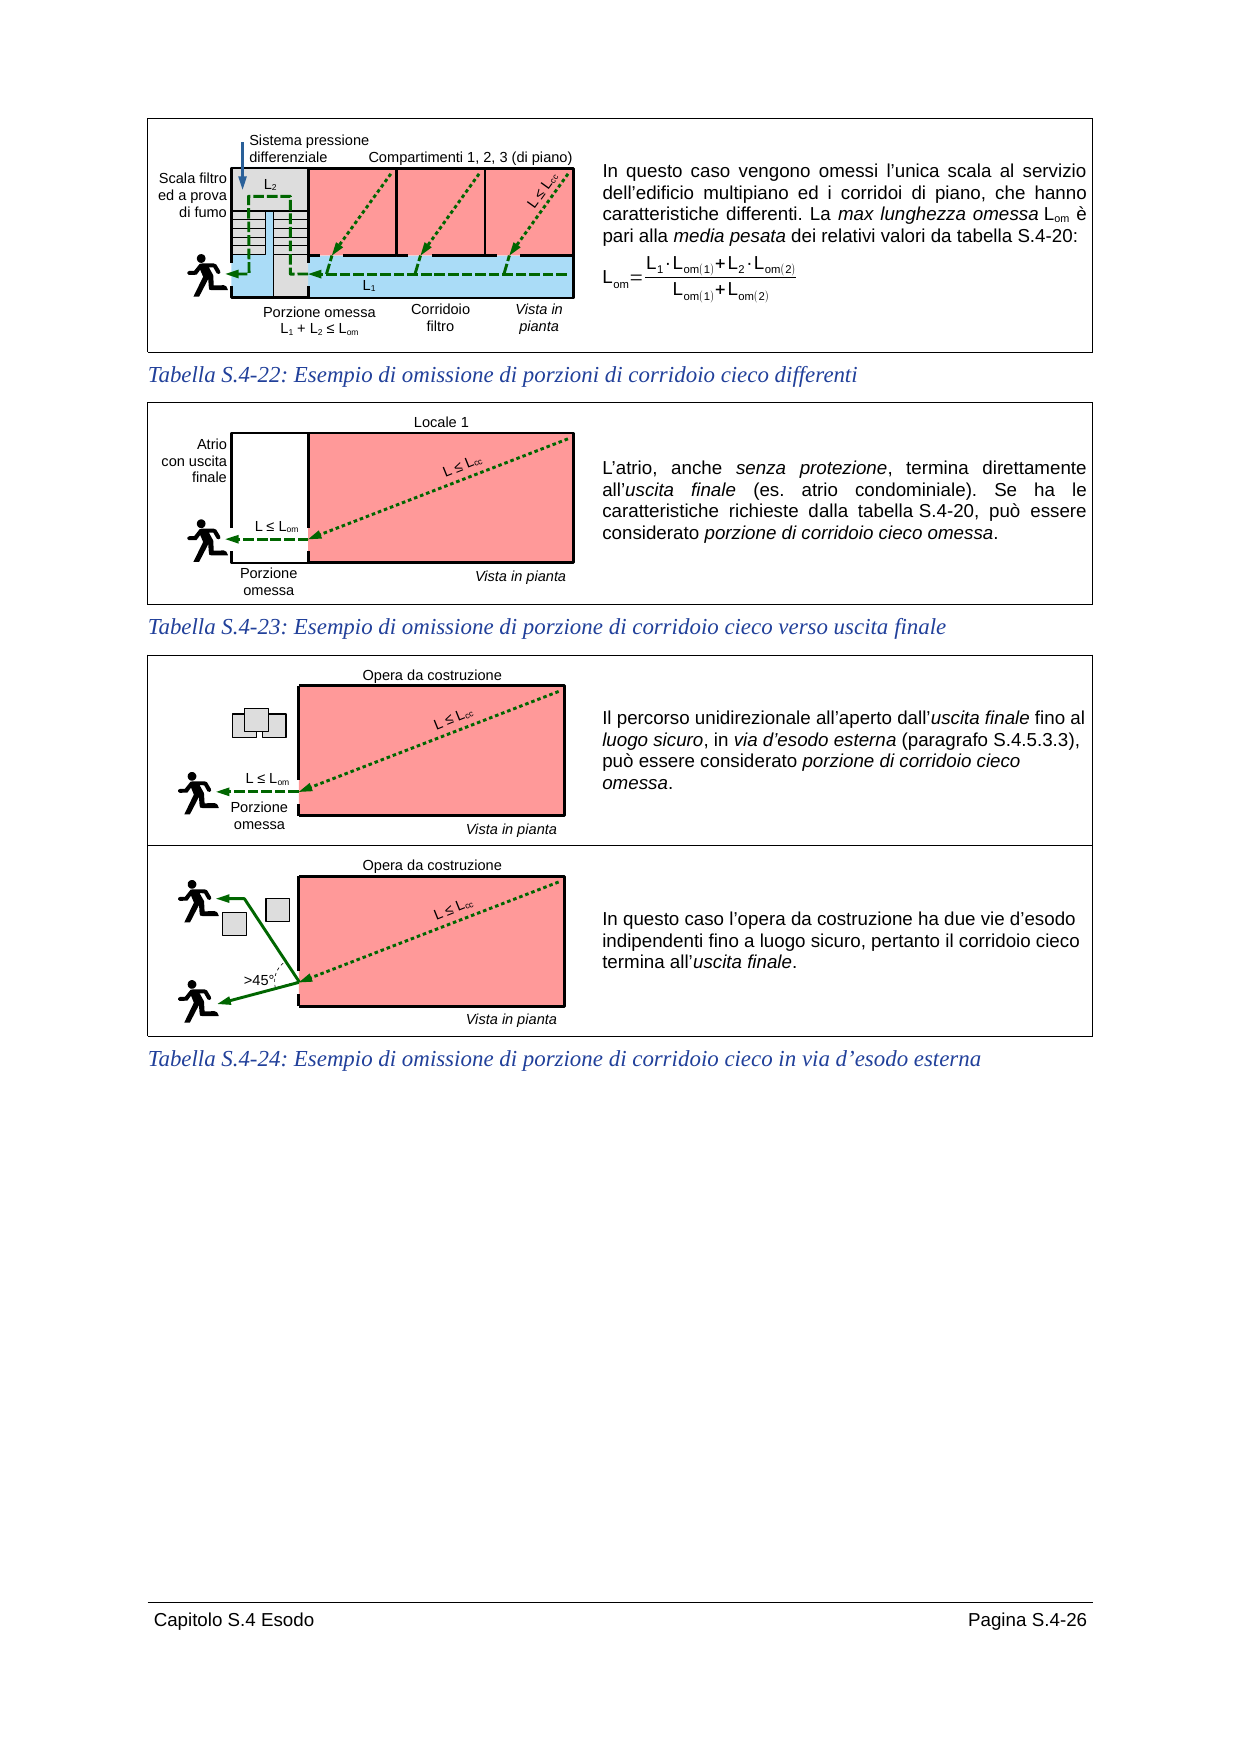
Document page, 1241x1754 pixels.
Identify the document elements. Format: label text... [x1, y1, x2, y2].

table_header [148, 119, 596, 351]
table_header In questo caso vengono omessi l’unica scala al servizio dell’edificio multipiano ed i corridoi di piano, che hanno caratteristiche differenti. La max lunghezza omessa Lom è pari alla media pesata dei relativi valori da tabella S.4-20: [596, 119, 1092, 351]
text Tabella S.4-23: Esempio di omissione di porzione di corridoio cieco verso uscita finale [148, 613, 1093, 640]
table_header [148, 403, 596, 604]
text Tabella S.4-22: Esempio di omissione di porzioni di corridoio cieco differenti [148, 361, 1093, 387]
text Tabella S.4-24: Esempio di omissione di porzione di corridoio cieco in via d’esodo esterna [148, 1045, 1093, 1071]
table_header [148, 656, 596, 845]
table_cell In questo caso l’opera da costruzione ha due vie d’esodo indipendenti fino a luogo sicuro, pertanto il corridoio cieco termina all’uscita finale. [596, 846, 1092, 1036]
table_header L’atrio, anche senza protezione, termina direttamente all’uscita finale (es. atrio condominiale). Se ha le caratteristiche richieste dalla tabella S.4-20, può essere considerato porzione di corridoio cieco omessa. [596, 403, 1092, 604]
table_header Il percorso unidirezionale all’aperto dall’uscita finale fino al luogo sicuro, in via d’esodo esterna (paragrafo S.4.5.3.3), può essere considerato porzione di corridoio cieco omessa. [596, 656, 1092, 845]
table_cell [148, 846, 596, 1036]
